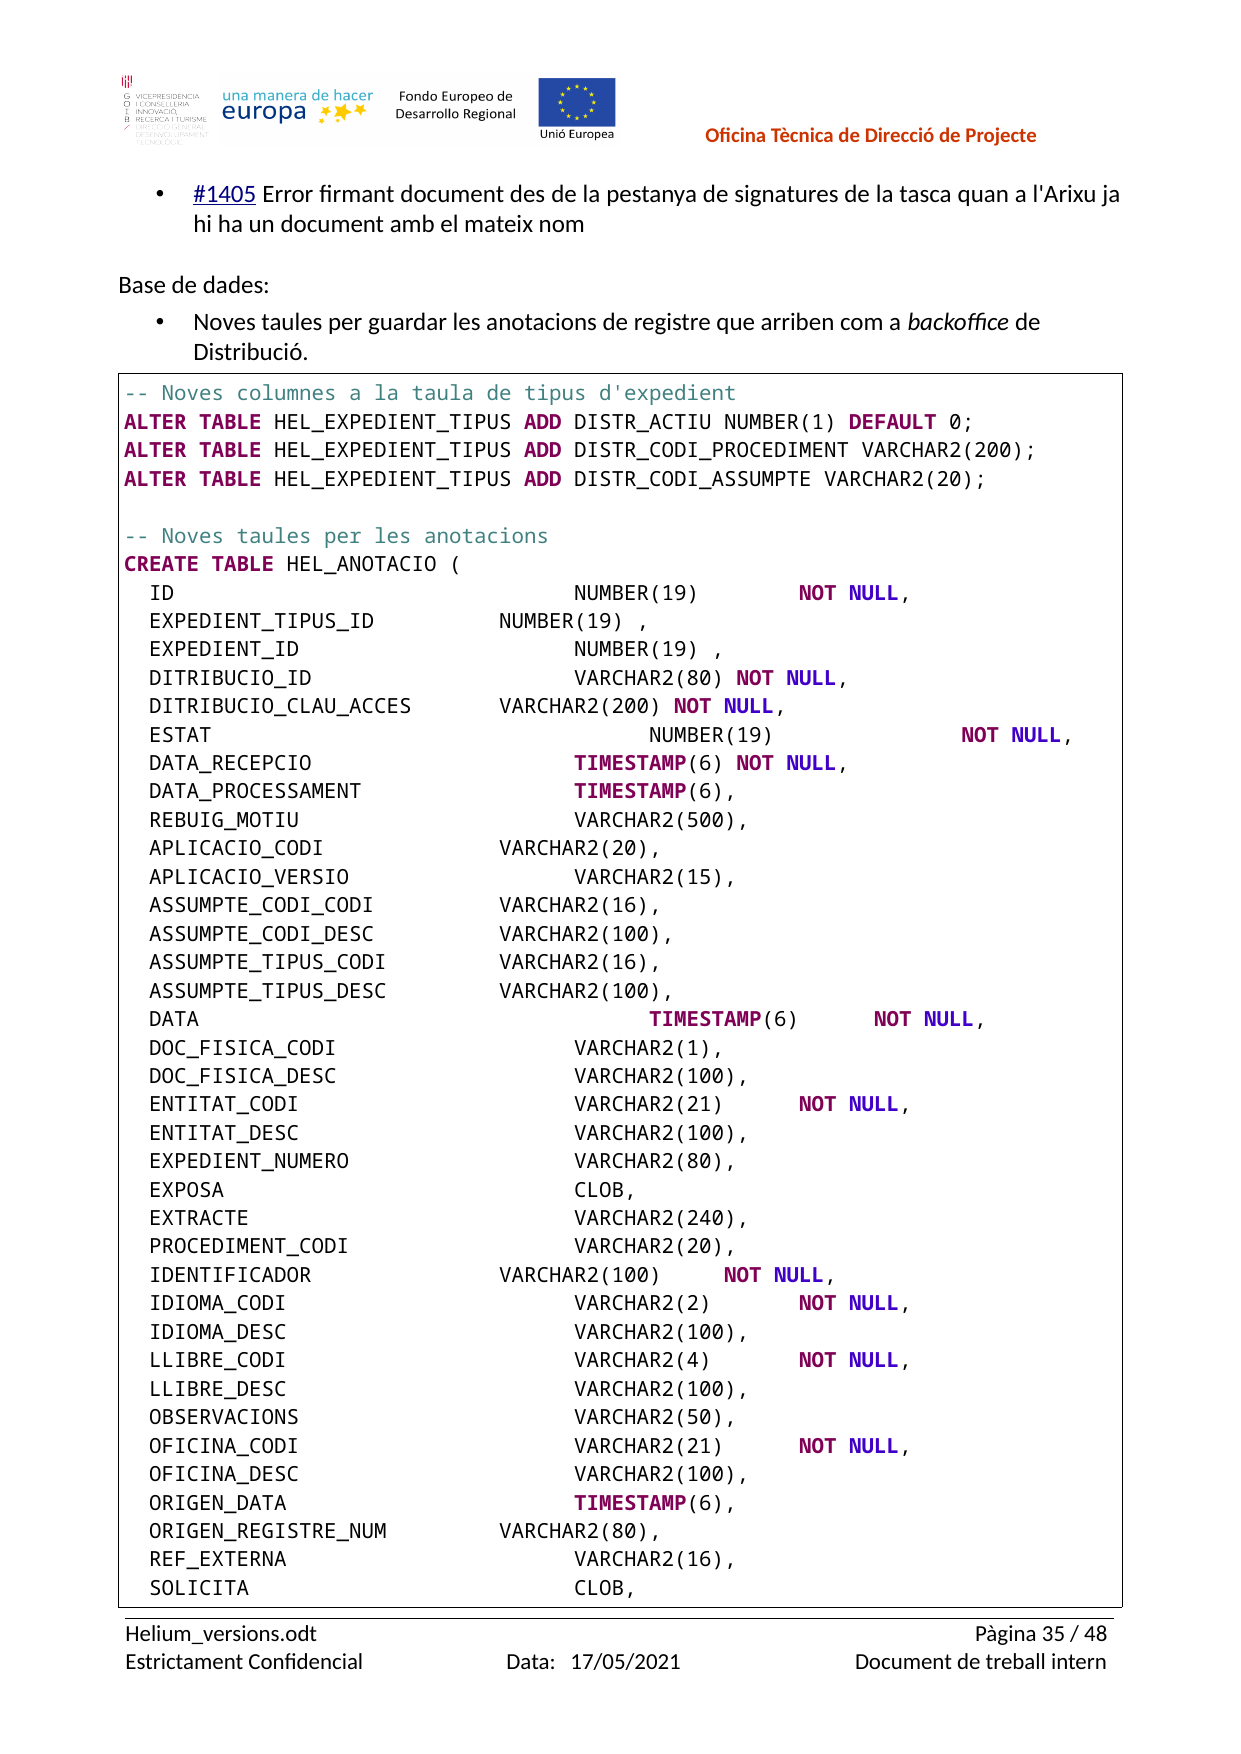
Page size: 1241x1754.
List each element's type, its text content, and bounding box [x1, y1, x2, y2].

text Base de dades: [118, 269, 1122, 300]
picture [219, 73, 621, 147]
table_header -- Noves columnes a la taula de tipus d'expedient ALTER TABLE HEL_EXPEDIENT_TIPUS ADD DISTR_ACTIU NUMBER(1) DEFAULT 0; ALTER TABLE HEL_EXPEDIENT_TIPUS ADD DISTR_CODI_PROCEDIMENT VARCHAR2(200); ALTER TABLE HEL_EXPEDIENT_TIPUS ADD DISTR_CODI_ASSUMPTE VARCHAR2(20); -- Noves taules per les anotacions CREATE TABLE HEL_ANOTACIO ( ID NUMBER(19) NOT NULL, EXPEDIENT_TIPUS_ID NUMBER(19) , EXPEDIENT_ID NUMBER(19) , DITRIBUCIO_ID VARCHAR2(80) NOT NULL, DITRIBUCIO_CLAU_ACCES VARCHAR2(200) NOT NULL, ESTAT NUMBER(19) NOT NULL, DATA_RECEPCIO TIMESTAMP(6) NOT NULL, DATA_PROCESSAMENT TIMESTAMP(6), REBUIG_MOTIU VARCHAR2(500), APLICACIO_CODI VARCHAR2(20), APLICACIO_VERSIO VARCHAR2(15), ASSUMPTE_CODI_CODI VARCHAR2(16), ASSUMPTE_CODI_DESC VARCHAR2(100), ASSUMPTE_TIPUS_CODI VARCHAR2(16), ASSUMPTE_TIPUS_DESC VARCHAR2(100), DATA TIMESTAMP(6) NOT NULL, DOC_FISICA_CODI VARCHAR2(1), DOC_FISICA_DESC VARCHAR2(100), ENTITAT_CODI VARCHAR2(21) NOT NULL, ENTITAT_DESC VARCHAR2(100), EXPEDIENT_NUMERO VARCHAR2(80), EXPOSA CLOB, EXTRACTE VARCHAR2(240), PROCEDIMENT_CODI VARCHAR2(20), IDENTIFICADOR VARCHAR2(100) NOT NULL, IDIOMA_CODI VARCHAR2(2) NOT NULL, IDIOMA_DESC VARCHAR2(100), LLIBRE_CODI VARCHAR2(4) NOT NULL, LLIBRE_DESC VARCHAR2(100), OBSERVACIONS VARCHAR2(50), OFICINA_CODI VARCHAR2(21) NOT NULL, OFICINA_DESC VARCHAR2(100), ORIGEN_DATA TIMESTAMP(6), ORIGEN_REGISTRE_NUM VARCHAR2(80), REF_EXTERNA VARCHAR2(16), SOLICITA CLOB, [119, 374, 1122, 1607]
list #1405 Error firmant document des de la pestanya de signatures de la tasca quan a l'Arixu ja hi ha un document amb el mateix nom [156, 178, 1122, 239]
list Noves taules per guardar les anotacions de registre que arriben com a backoffice de Distribució. [156, 306, 1122, 367]
picture [118, 73, 213, 147]
